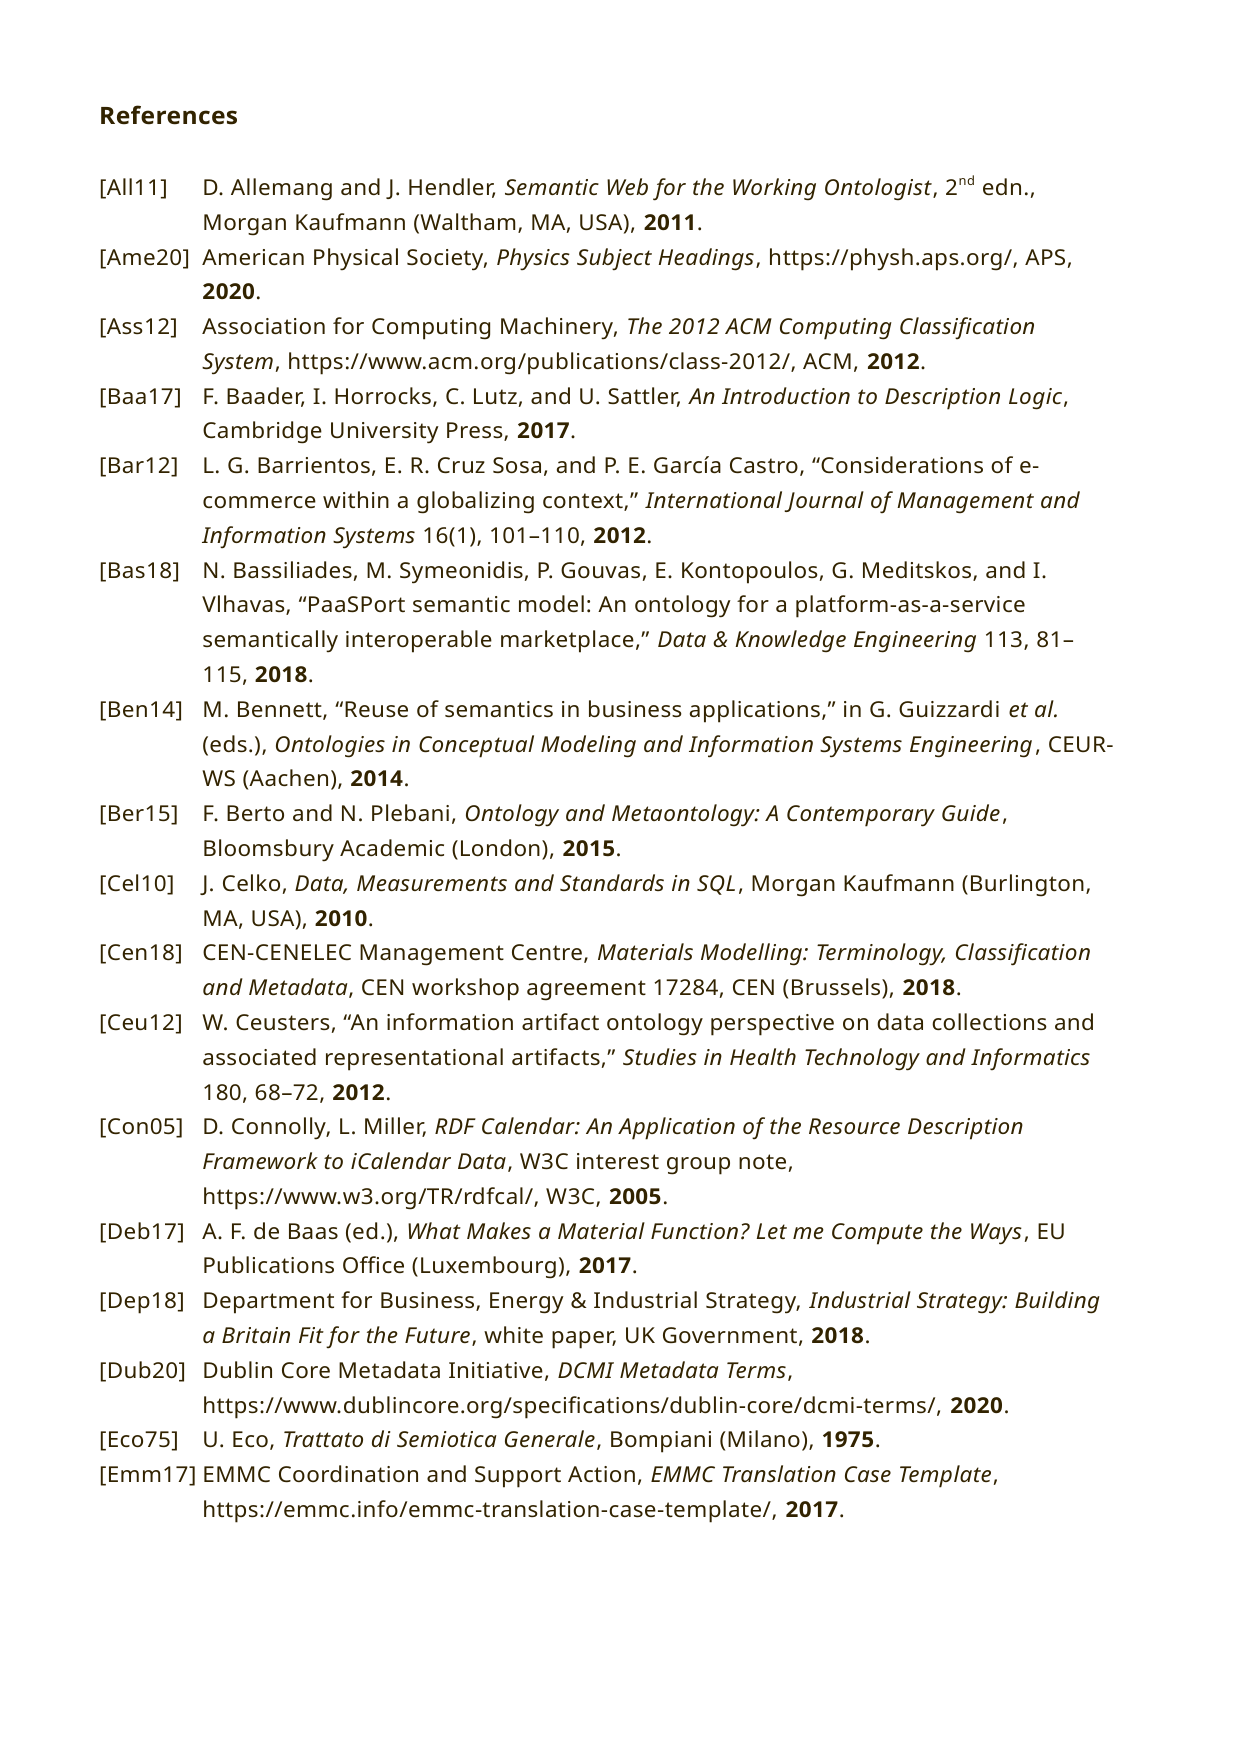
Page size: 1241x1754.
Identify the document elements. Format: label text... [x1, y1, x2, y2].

text [Eco75] U. Eco, Trattato di Semiotica Generale, Bompiani (Milano), 1975. [99, 1424, 1114, 1454]
text [Deb17] A. F. de Baas (ed.), What Makes a Material Function? Let me Compute the Ways, EU Publications Office (Luxembourg), 2017. [99, 1216, 1114, 1280]
text [Ass12] Association for Computing Machinery, The 2012 ACM Computing Classification System, https://www.acm.org/publications/class-2012/, ACM, 2012. [99, 311, 1114, 376]
text [Dub20] Dublin Core Metadata Initiative, DCMI Metadata Terms, https://www.dublincore.org/specifications/dublin-core/dcmi-terms/, 2020. [99, 1355, 1114, 1419]
text [All11] D. Allemang and J. Hendler, Semantic Web for the Working Ontologist, 2nd edn., Morgan Kaufmann (Waltham, MA, USA), 2011. [99, 172, 1114, 236]
text [Cel10] J. Celko, Data, Measurements and Standards in SQL, Morgan Kaufmann (Burlington, MA, USA), 2010. [99, 868, 1114, 932]
text [Ber15] F. Berto and N. Plebani, Ontology and Metaontology: A Contemporary Guide, Bloomsbury Academic (London), 2015. [99, 798, 1114, 863]
text [Cen18] CEN-CENELEC Management Centre, Materials Modelling: Terminology, Classification and Metadata, CEN workshop agreement 17284, CEN (Brussels), 2018. [99, 937, 1114, 1002]
text [Dep18] Department for Business, Energy & Industrial Strategy, Industrial Strategy: Building a Britain Fit for the Future, white paper, UK Government, 2018. [99, 1285, 1114, 1350]
text [Bas18] N. Bassiliades, M. Symeonidis, P. Gouvas, E. Kontopoulos, G. Meditskos, and I. Vlhavas, “PaaSPort semantic model: An ontology for a platform-as-a-service semantically interoperable marketplace,” Data & Knowledge Engineering 113, 81–115, 2018. [99, 554, 1114, 689]
text [Bar12] L. G. Barrientos, E. R. Cruz Sosa, and P. E. García Castro, “Considerations of e-commerce within a globalizing context,” International Journal of Management and Information Systems 16(1), 101–110, 2012. [99, 450, 1114, 549]
text [Emm17] EMMC Coordination and Support Action, EMMC Translation Case Template, https://emmc.info/emmc-translation-case-template/, 2017. [99, 1459, 1114, 1524]
text [Ame20] American Physical Society, Physics Subject Headings, https://physh.aps.org/, APS, 2020. [99, 241, 1114, 306]
text [Con05] D. Connolly, L. Miller, RDF Calendar: An Application of the Resource Description Framework to iCalendar Data, W3C interest group note, https://www.w3.org/TR/rdfcal/, W3C, 2005. [99, 1111, 1114, 1211]
text [Baa17] F. Baader, I. Horrocks, C. Lutz, and U. Sattler, An Introduction to Description Logic, Cambridge University Press, 2017. [99, 381, 1114, 445]
text References [99, 99, 1114, 132]
text [Ben14] M. Bennett, “Reuse of semantics in business applications,” in G. Guizzardi et al. (eds.), Ontologies in Conceptual Modeling and Information Systems Engineering, CEUR-WS (Aachen), 2014. [99, 694, 1114, 793]
text [Ceu12] W. Ceusters, “An information artifact ontology perspective on data collections and associated representational artifacts,” Studies in Health Technology and Informatics 180, 68–72, 2012. [99, 1007, 1114, 1106]
